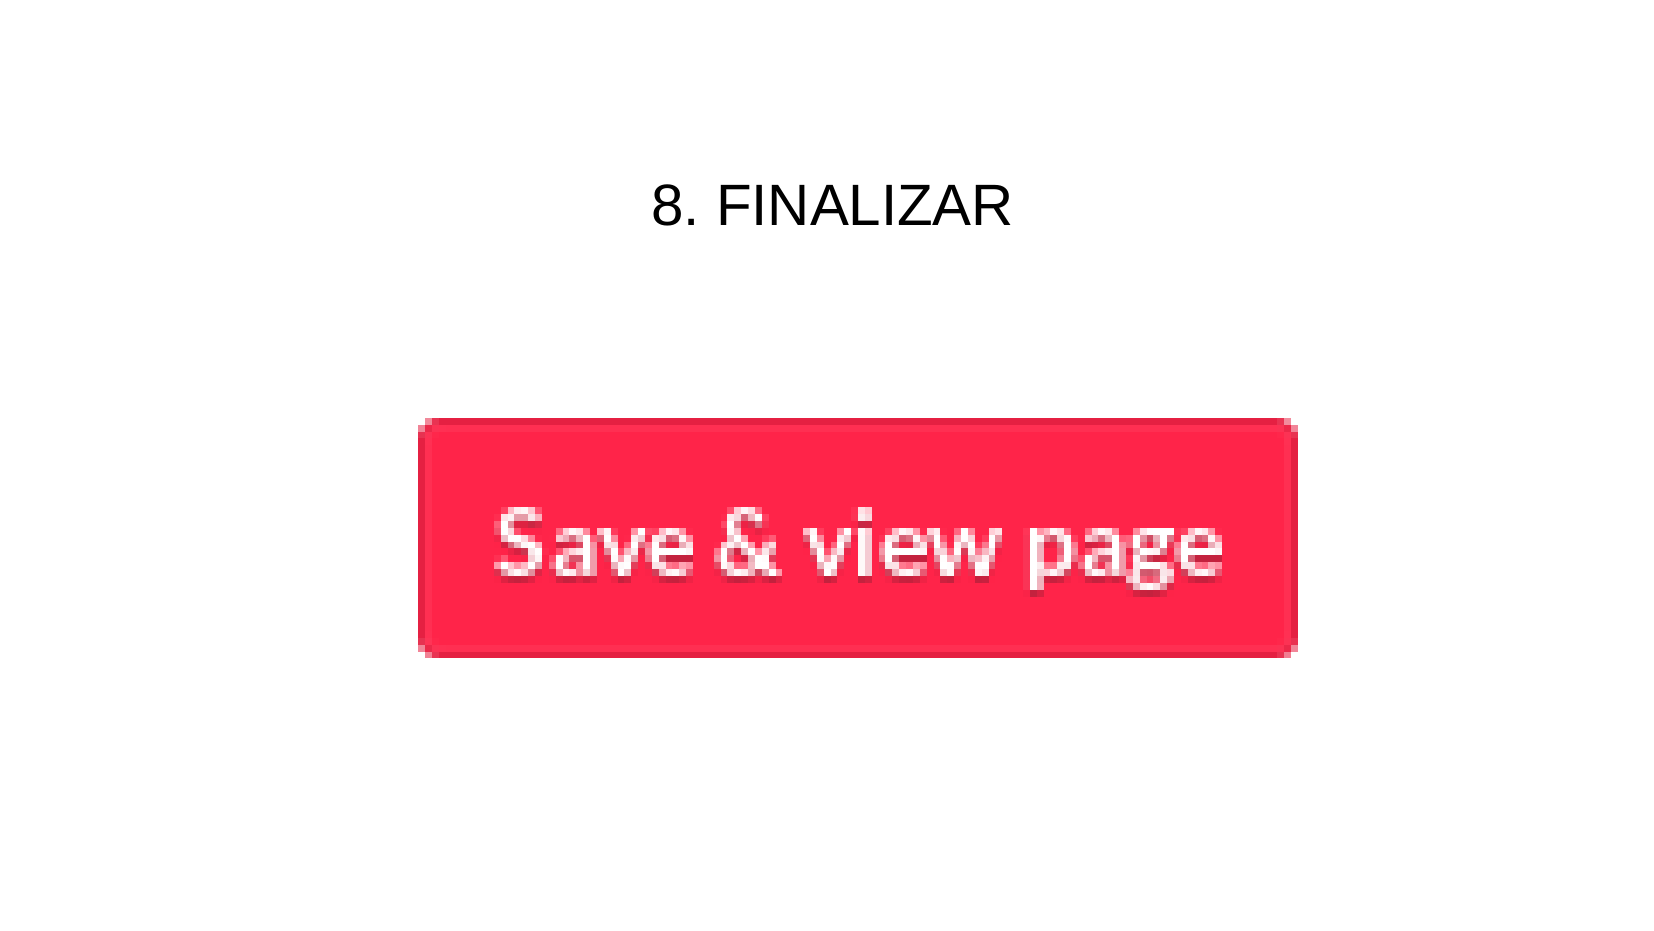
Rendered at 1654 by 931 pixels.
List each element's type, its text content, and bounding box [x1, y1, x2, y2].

picture [405, 377, 1312, 708]
text_box 8. FINALIZAR [484, 165, 1182, 376]
